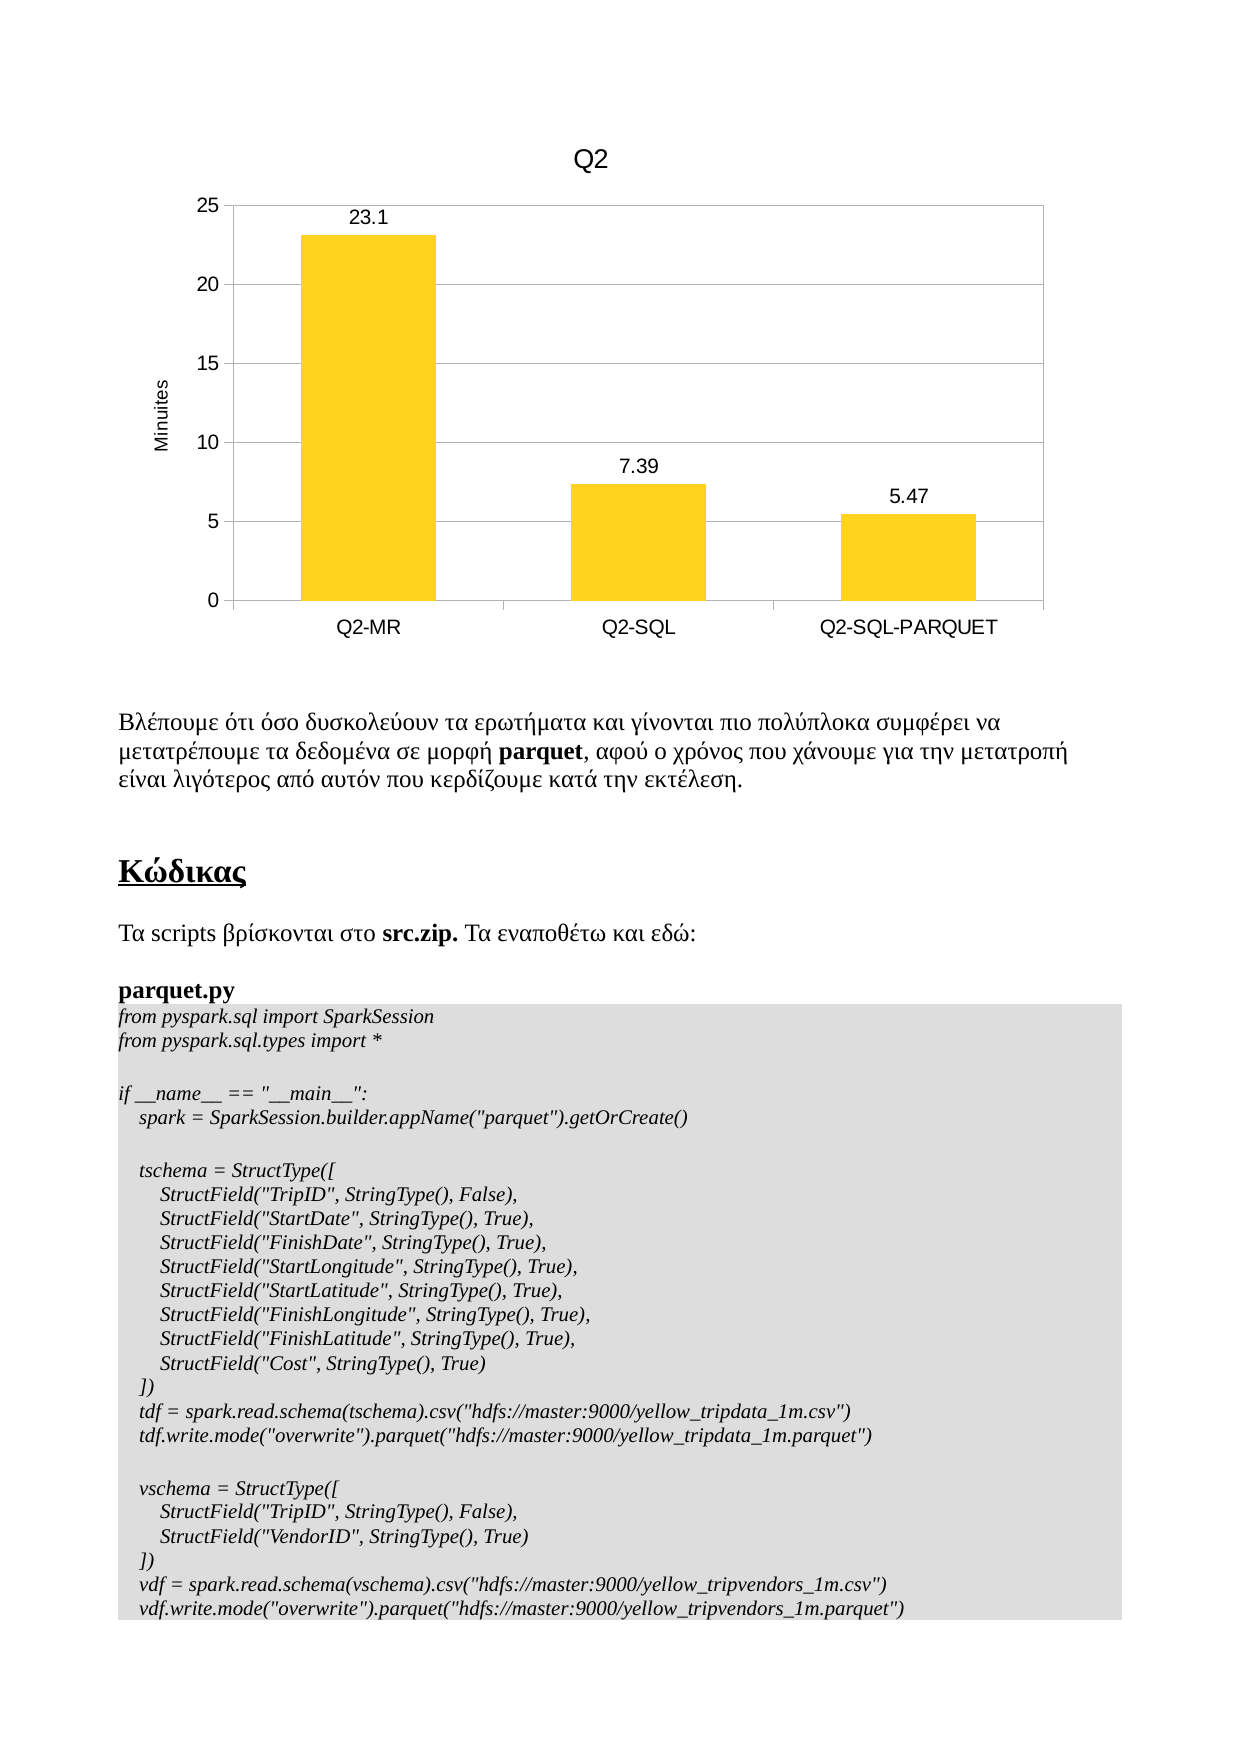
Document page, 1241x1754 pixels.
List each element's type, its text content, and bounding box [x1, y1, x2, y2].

text from pyspark.sql import SparkSession [118, 1004, 1122, 1028]
text spark = SparkSession.builder.appName("parquet").getOrCreate() [118, 1105, 1122, 1129]
text vdf.write.mode("overwrite").parquet("hdfs://master:9000/yellow_tripvendors_1m.parquet") [118, 1596, 1122, 1620]
text StructField("StartLongitude", StringType(), True), [118, 1254, 1122, 1278]
text vschema = StructType([ [118, 1475, 1122, 1499]
text Βλέπουμε ότι όσο δυσκολεύουν τα ερωτήματα και γίνονται πιο πολύπλοκα συμφέρει να μετατρέπουμε τα δεδομένα σε μορφή parquet, αφού ο χρόνος που χάνουμε για την μετατροπή είναι λιγότερος από αυτόν που κερδίζουμε κατά την εκτέλεση. [118, 707, 1122, 793]
text Τα scripts βρίσκονται στο src.zip. Τα εναποθέτω και εδώ: [118, 918, 1122, 947]
text parquet.py [118, 975, 1122, 1004]
text Κώδικας [118, 851, 1122, 889]
text tdf = spark.read.schema(tschema).csv("hdfs://master:9000/yellow_tripdata_1m.csv") [118, 1398, 1122, 1423]
text StructField("FinishDate", StringType(), True), [118, 1230, 1122, 1254]
text StructField("TripID", StringType(), False), [118, 1182, 1122, 1206]
text StructField("TripID", StringType(), False), [118, 1499, 1122, 1523]
text StructField("StartLatitude", StringType(), True), [118, 1278, 1122, 1302]
text tdf.write.mode("overwrite").parquet("hdfs://master:9000/yellow_tripdata_1m.parquet") [118, 1423, 1122, 1447]
text tschema = StructType([ [118, 1158, 1122, 1182]
text if __name__ == "__main__": [118, 1081, 1122, 1105]
text StructField("Cost", StringType(), True) [118, 1350, 1122, 1374]
text StructField("FinishLongitude", StringType(), True), [118, 1302, 1122, 1326]
text StructField("StartDate", StringType(), True), [118, 1206, 1122, 1230]
text ]) [118, 1374, 1122, 1398]
text from pyspark.sql.types import * [118, 1028, 1122, 1052]
text StructField("FinishLatitude", StringType(), True), [118, 1326, 1122, 1350]
text vdf = spark.read.schema(vschema).csv("hdfs://master:9000/yellow_tripvendors_1m.csv") [118, 1572, 1122, 1596]
text StructField("VendorID", StringType(), True) [118, 1523, 1122, 1548]
text ]) [118, 1548, 1122, 1572]
